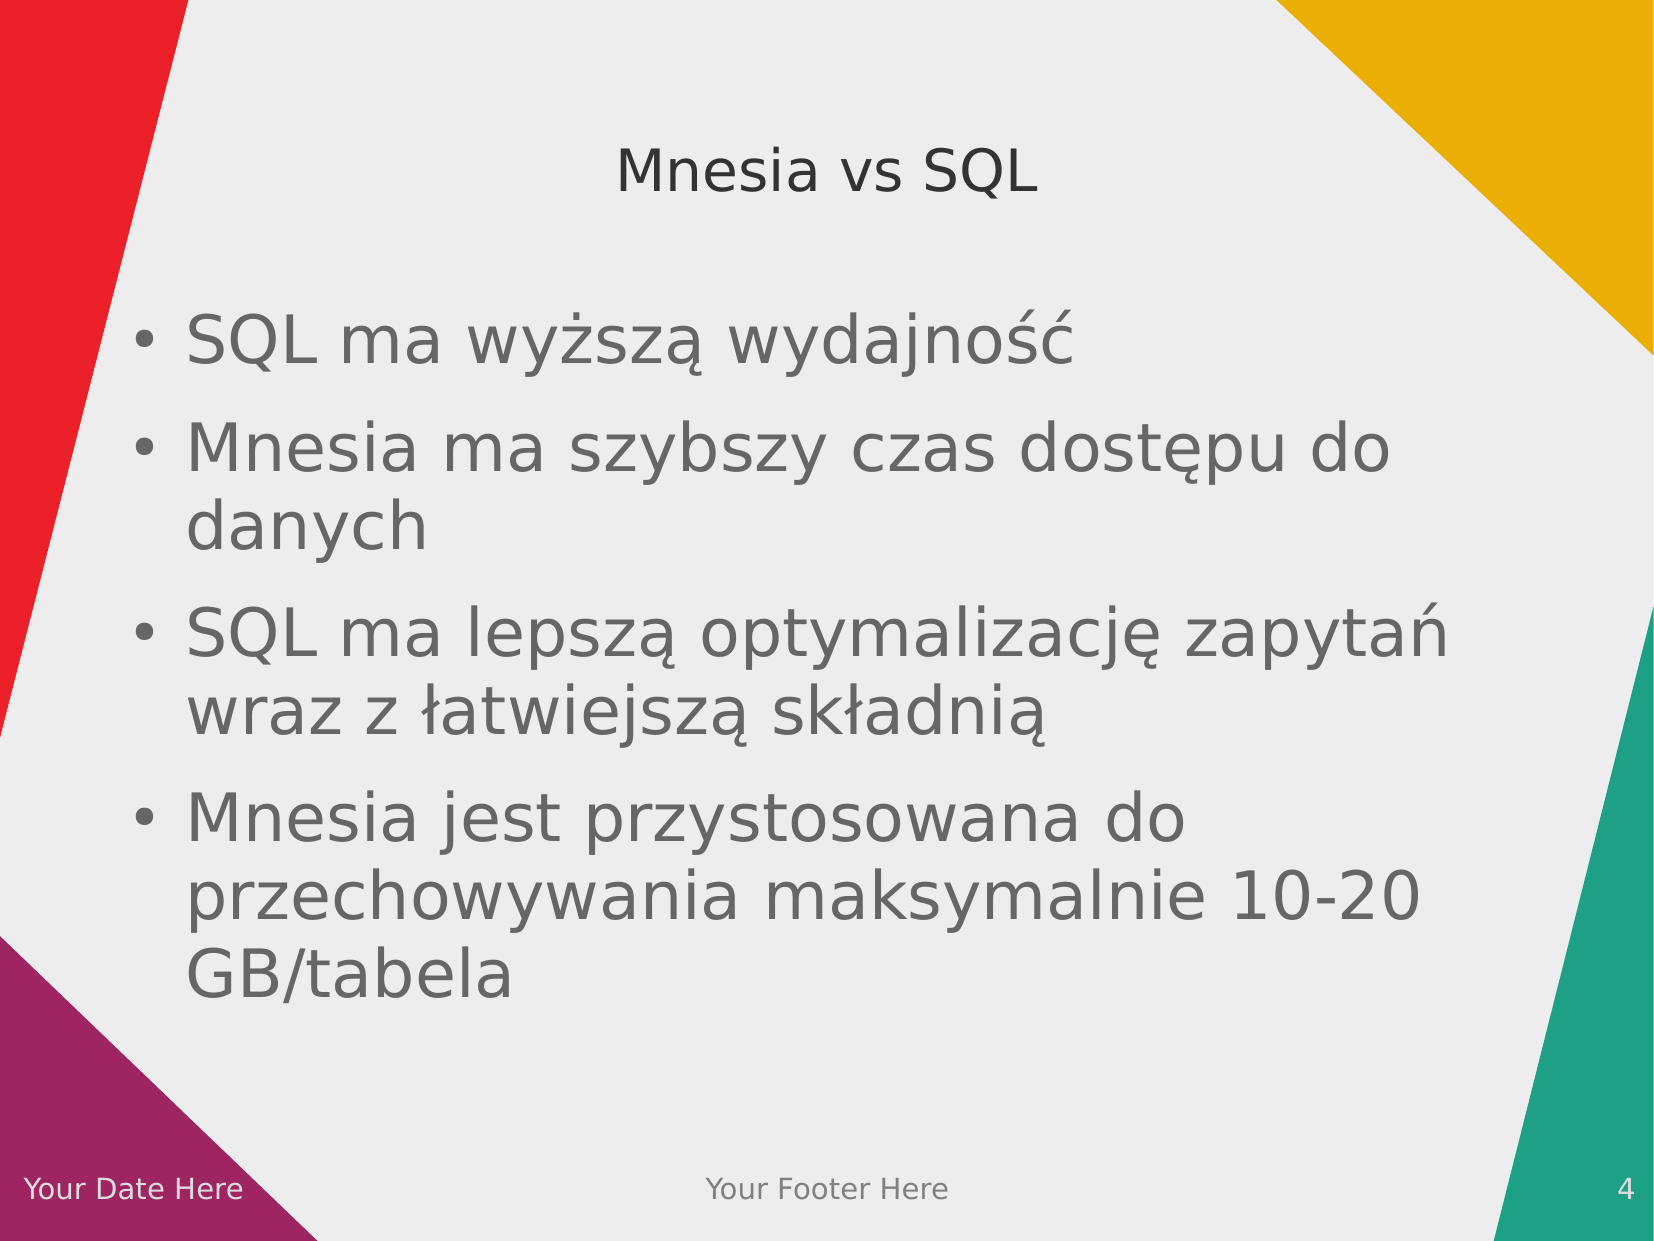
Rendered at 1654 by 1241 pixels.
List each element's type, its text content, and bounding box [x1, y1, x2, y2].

title Mnesia vs SQL [114, 73, 1539, 271]
list SQL ma wyższą wydajność Mnesia ma szybszy czas dostępu do danych SQL ma lepszą optymalizację zapytań wraz z łatwiejszą składnią Mnesia jest przystosowana do przechowywania maksymalnie 10-20 GB/tabela [114, 302, 1539, 1033]
